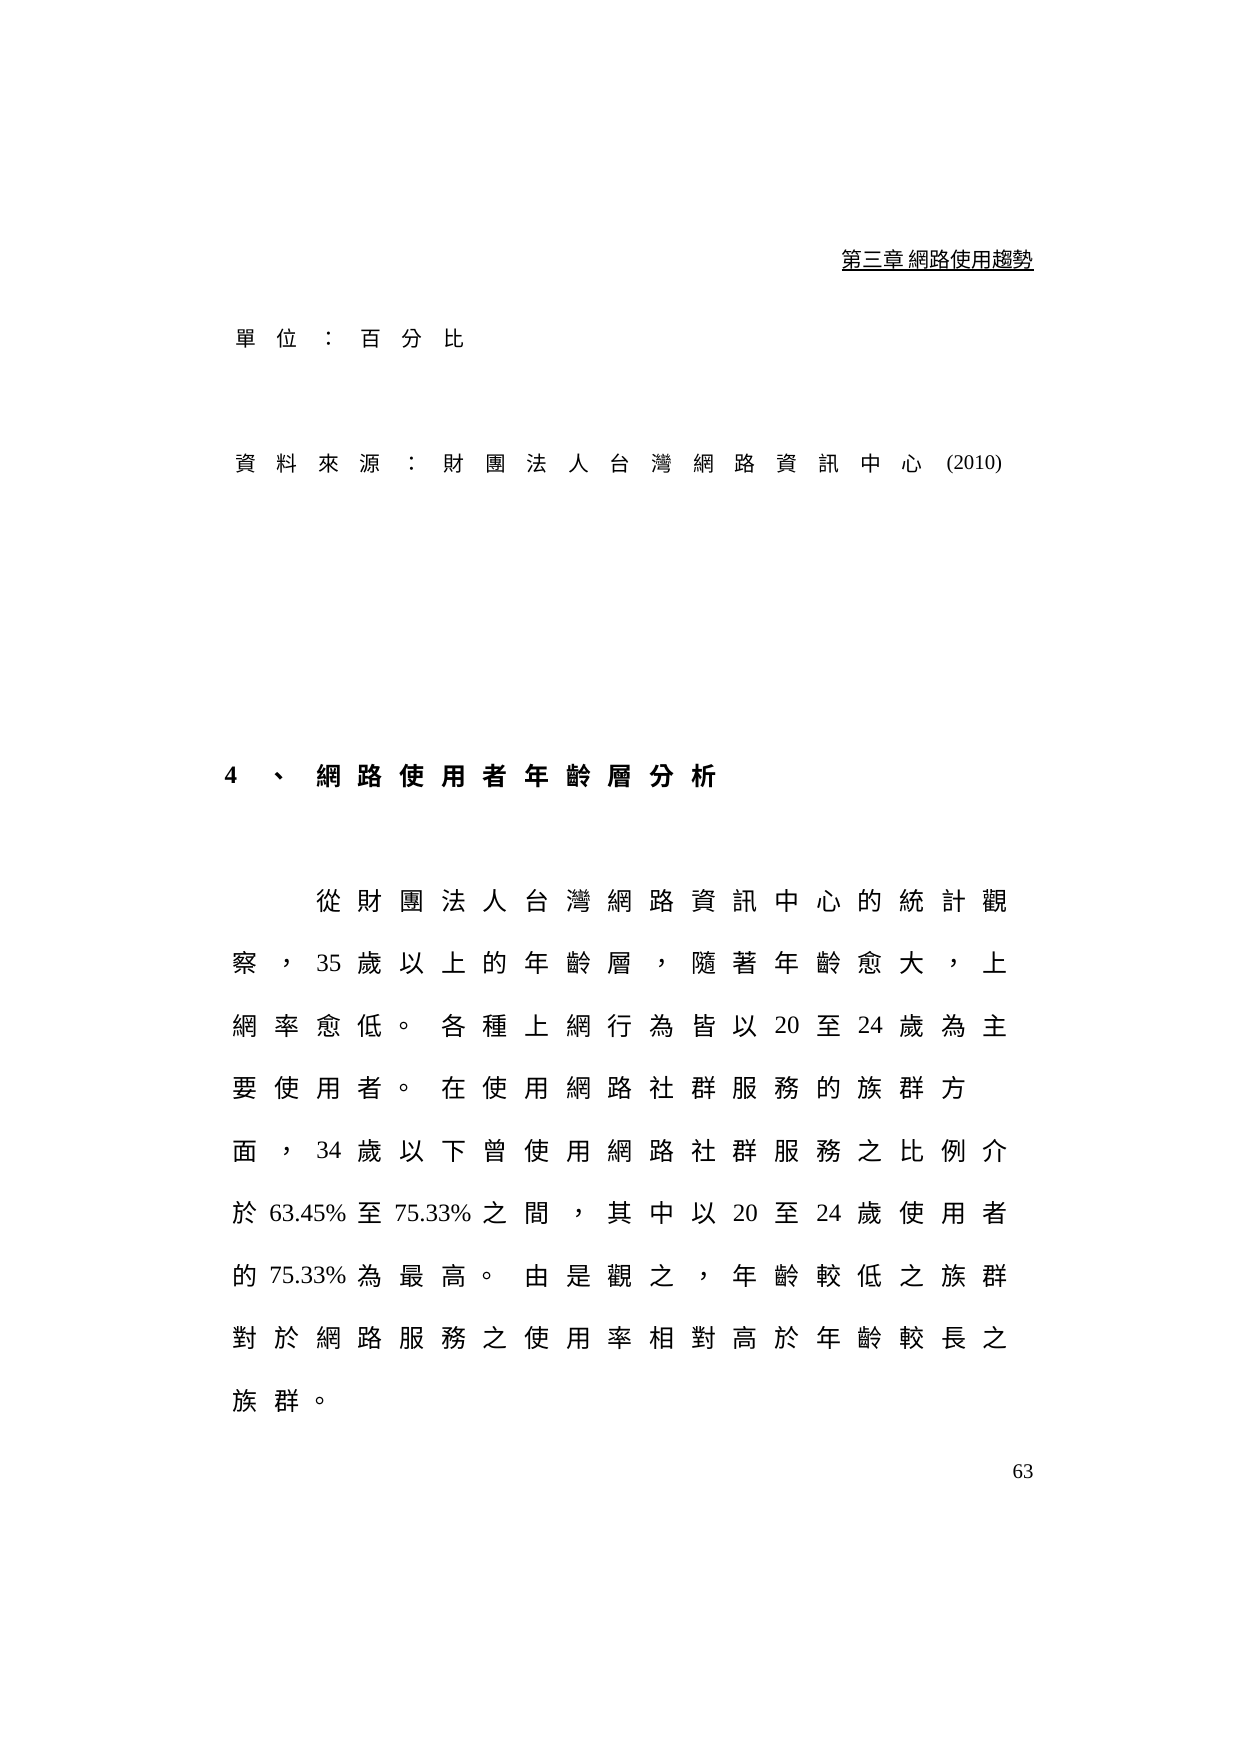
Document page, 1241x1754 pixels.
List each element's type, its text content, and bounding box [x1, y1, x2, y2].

text 資料來源：財團法人台灣網路資訊中心(2010) [224, 420, 1016, 483]
text 從財團法人台灣網路資訊中心的統計觀察，35歲以上的年齡層，隨著年齡愈大，上網率愈低。各種上網行為皆以20至24歲為主要使用者。在使用網路社群服務的族群方面，34歲以下曾使用網路社群服務之比例介於63.45%至75.33%之間，其中以20至24歲使用者的75.33%為最高。由是觀之，年齡較低之族群對於網路服務之使用率相對高於年齡較長之族群。 [224, 858, 1016, 1420]
text 單位：百分比 [224, 295, 1016, 358]
list 網路使用者年齡層分析 [224, 733, 1016, 795]
